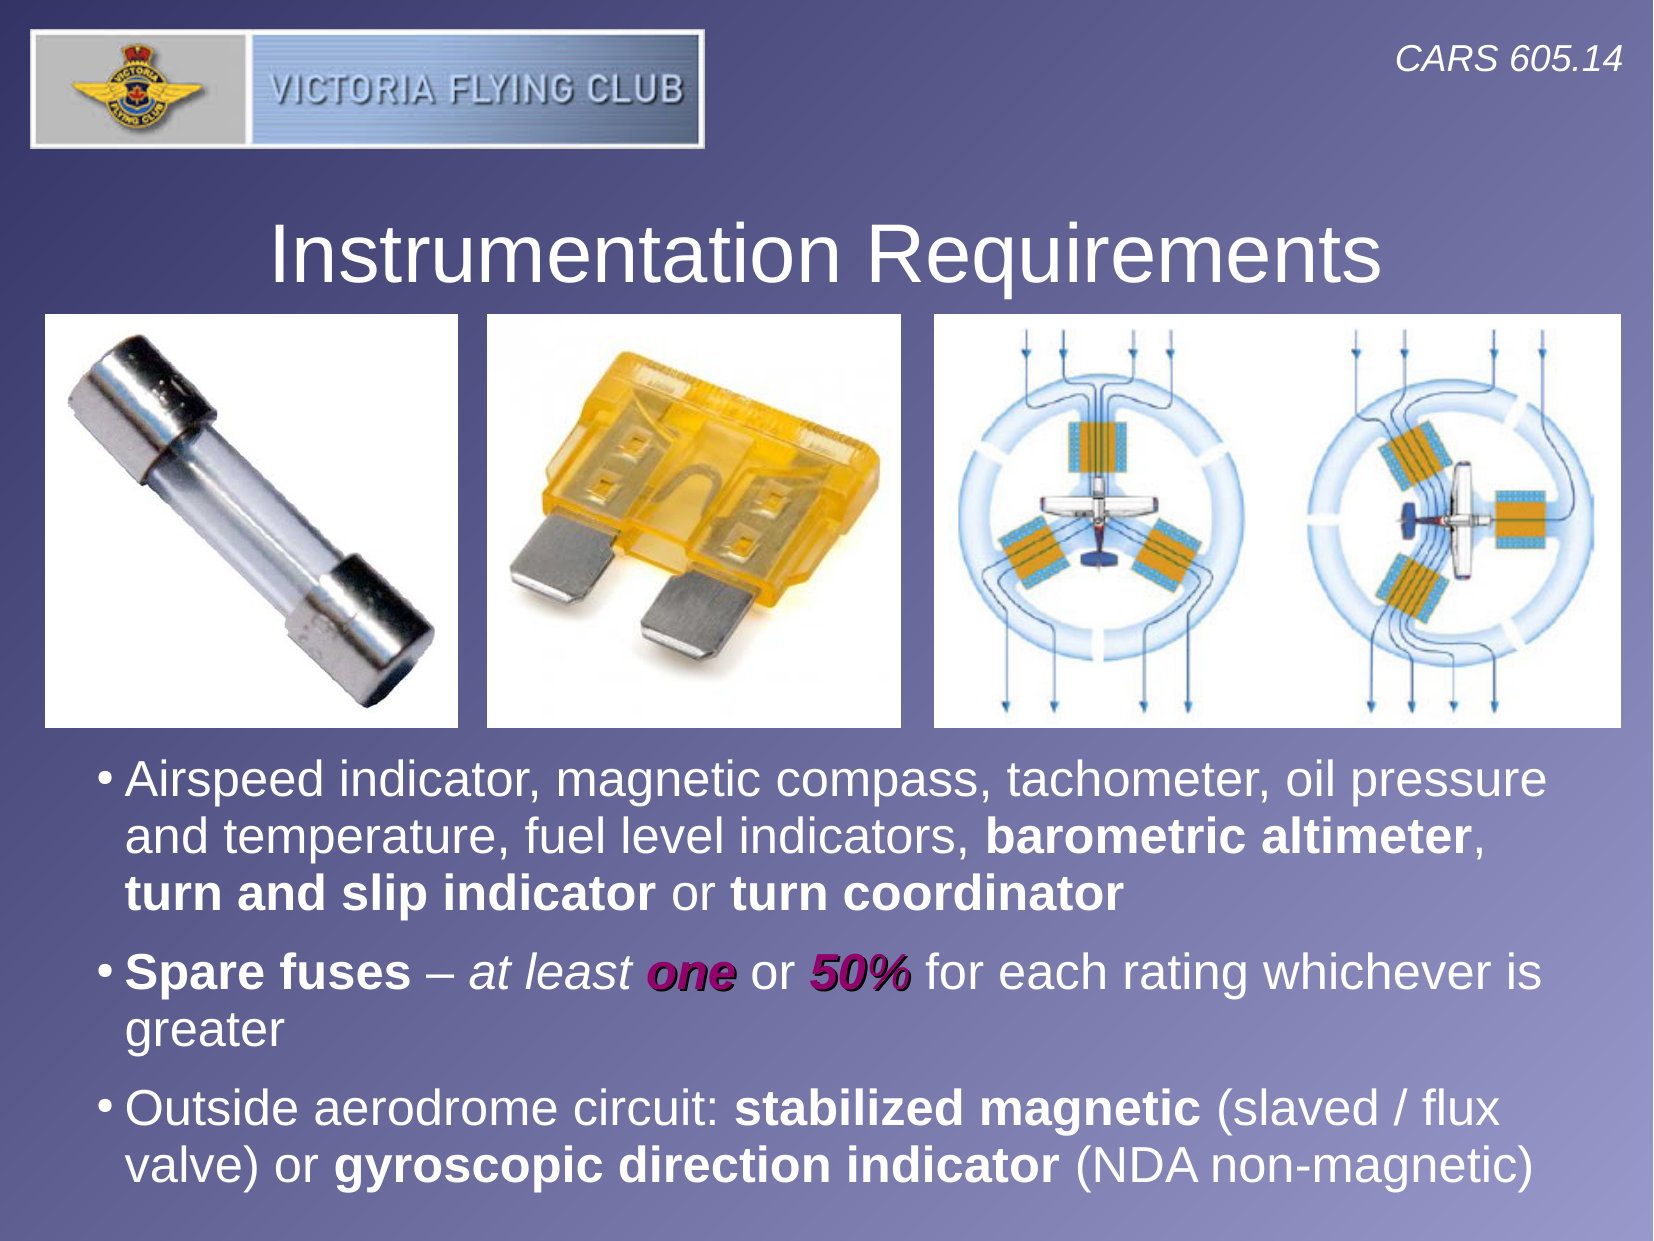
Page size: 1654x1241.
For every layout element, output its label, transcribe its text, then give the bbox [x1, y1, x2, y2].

text_box CARS 605.14 [1380, 30, 1639, 87]
title Instrumentation Requirements [82, 150, 1571, 358]
picture [487, 314, 901, 728]
list Airspeed indicator, magnetic compass, tachometer, oil pressure and temperature, fuel level indicators, barometric altimeter, turn and slip indicator or turn coordinator Spare fuses – at least one or 50% for each rating whichever is greater Outside aerodrome circuit: stabilized magnetic (slaved / flux valve) or gyroscopic direction indicator (NDA non-magnetic) [82, 750, 1571, 1201]
picture [934, 314, 1621, 728]
picture [30, 29, 705, 149]
picture [45, 314, 458, 728]
